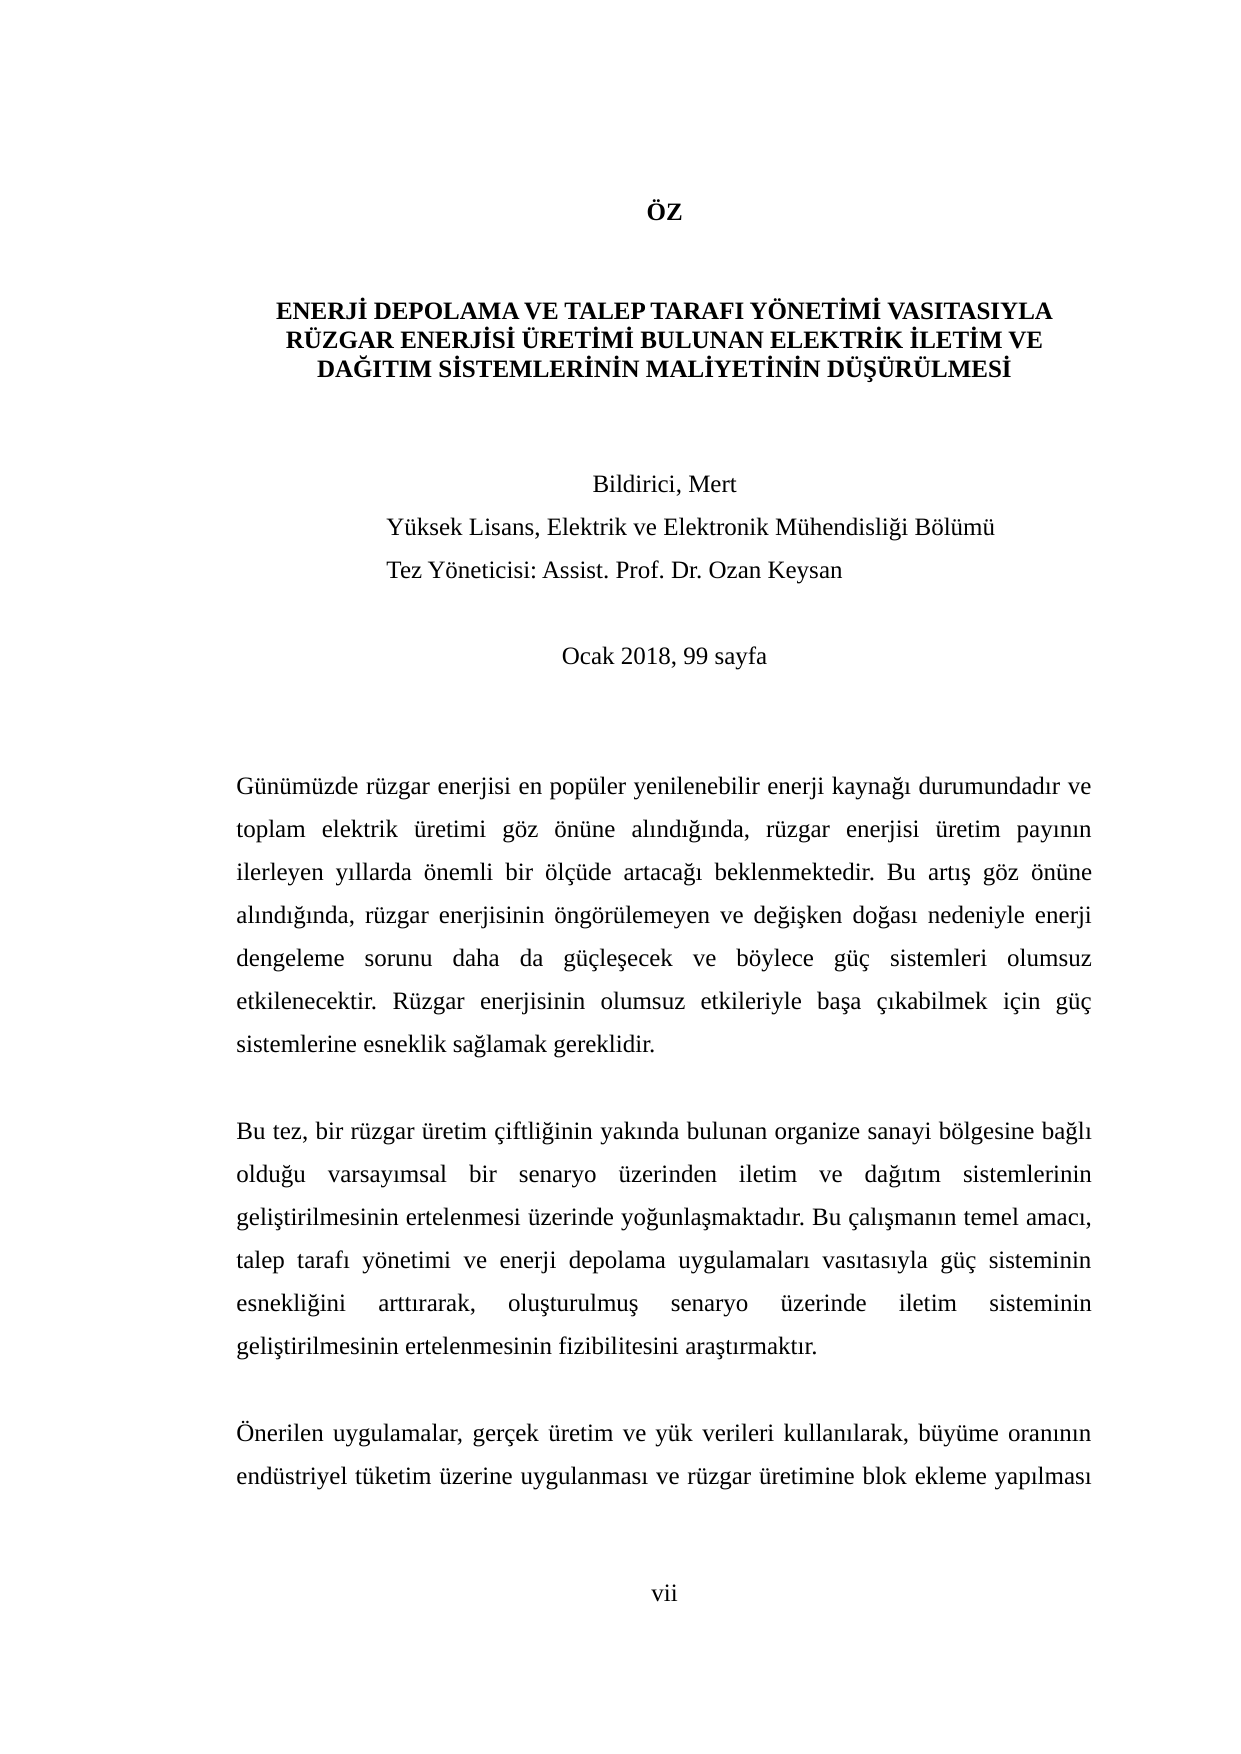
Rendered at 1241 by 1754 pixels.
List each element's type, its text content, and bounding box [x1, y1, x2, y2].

text Yüksek Lisans, Elektrik ve Elektronik Mühendisliği Bölümü [236, 512, 1093, 541]
text ENERJİ DEPOLAMA VE TALEP TARAFI YÖNETİMİ VASITASIYLA RÜZGAR ENERJİSİ ÜRETİMİ BULUNAN ELEKTRİK İLETİM VE DAĞITIM SİSTEMLERİNİN MALİYETİNİN DÜŞÜRÜLMESİ [236, 296, 1093, 383]
text Tez Yöneticisi: Assist. Prof. Dr. Ozan Keysan [236, 555, 1093, 584]
text Ocak 2018, 99 sayfa [236, 641, 1093, 670]
text Günümüzde rüzgar enerjisi en popüler yenilenebilir enerji kaynağı durumundadır ve toplam elektrik üretimi göz önüne alındığında, rüzgar enerjisi üretim payının ilerleyen yıllarda önemli bir ölçüde artacağı beklenmektedir. Bu artış göz önüne alındığında, rüzgar enerjisinin öngörülemeyen ve değişken doğası nedeniyle enerji dengeleme sorunu daha da güçleşecek ve böylece güç sistemleri olumsuz etkilenecektir. Rüzgar enerjisinin olumsuz etkileriyle başa çıkabilmek için güç sistemlerine esneklik sağlamak gereklidir. [236, 771, 1093, 1058]
text Bildirici, Mert [236, 469, 1093, 498]
text Bu tez, bir rüzgar üretim çiftliğinin yakında bulunan organize sanayi bölgesine bağlı olduğu varsayımsal bir senaryo üzerinden iletim ve dağıtım sistemlerinin geliştirilmesinin ertelenmesi üzerinde yoğunlaşmaktadır. Bu çalışmanın temel amacı, talep tarafı yönetimi ve enerji depolama uygulamaları vasıtasıyla güç sisteminin esnekliğini arttırarak, oluşturulmuş senaryo üzerinde iletim sisteminin geliştirilmesinin ertelenmesinin fizibilitesini araştırmaktır. [236, 1116, 1093, 1360]
text ÖZ [236, 197, 1093, 226]
text Önerilen uygulamalar, gerçek üretim ve yük verileri kullanılarak, büyüme oranının endüstriyel tüketim üzerine uygulanması ve rüzgar üretimine blok ekleme yapılması [236, 1418, 1093, 1489]
